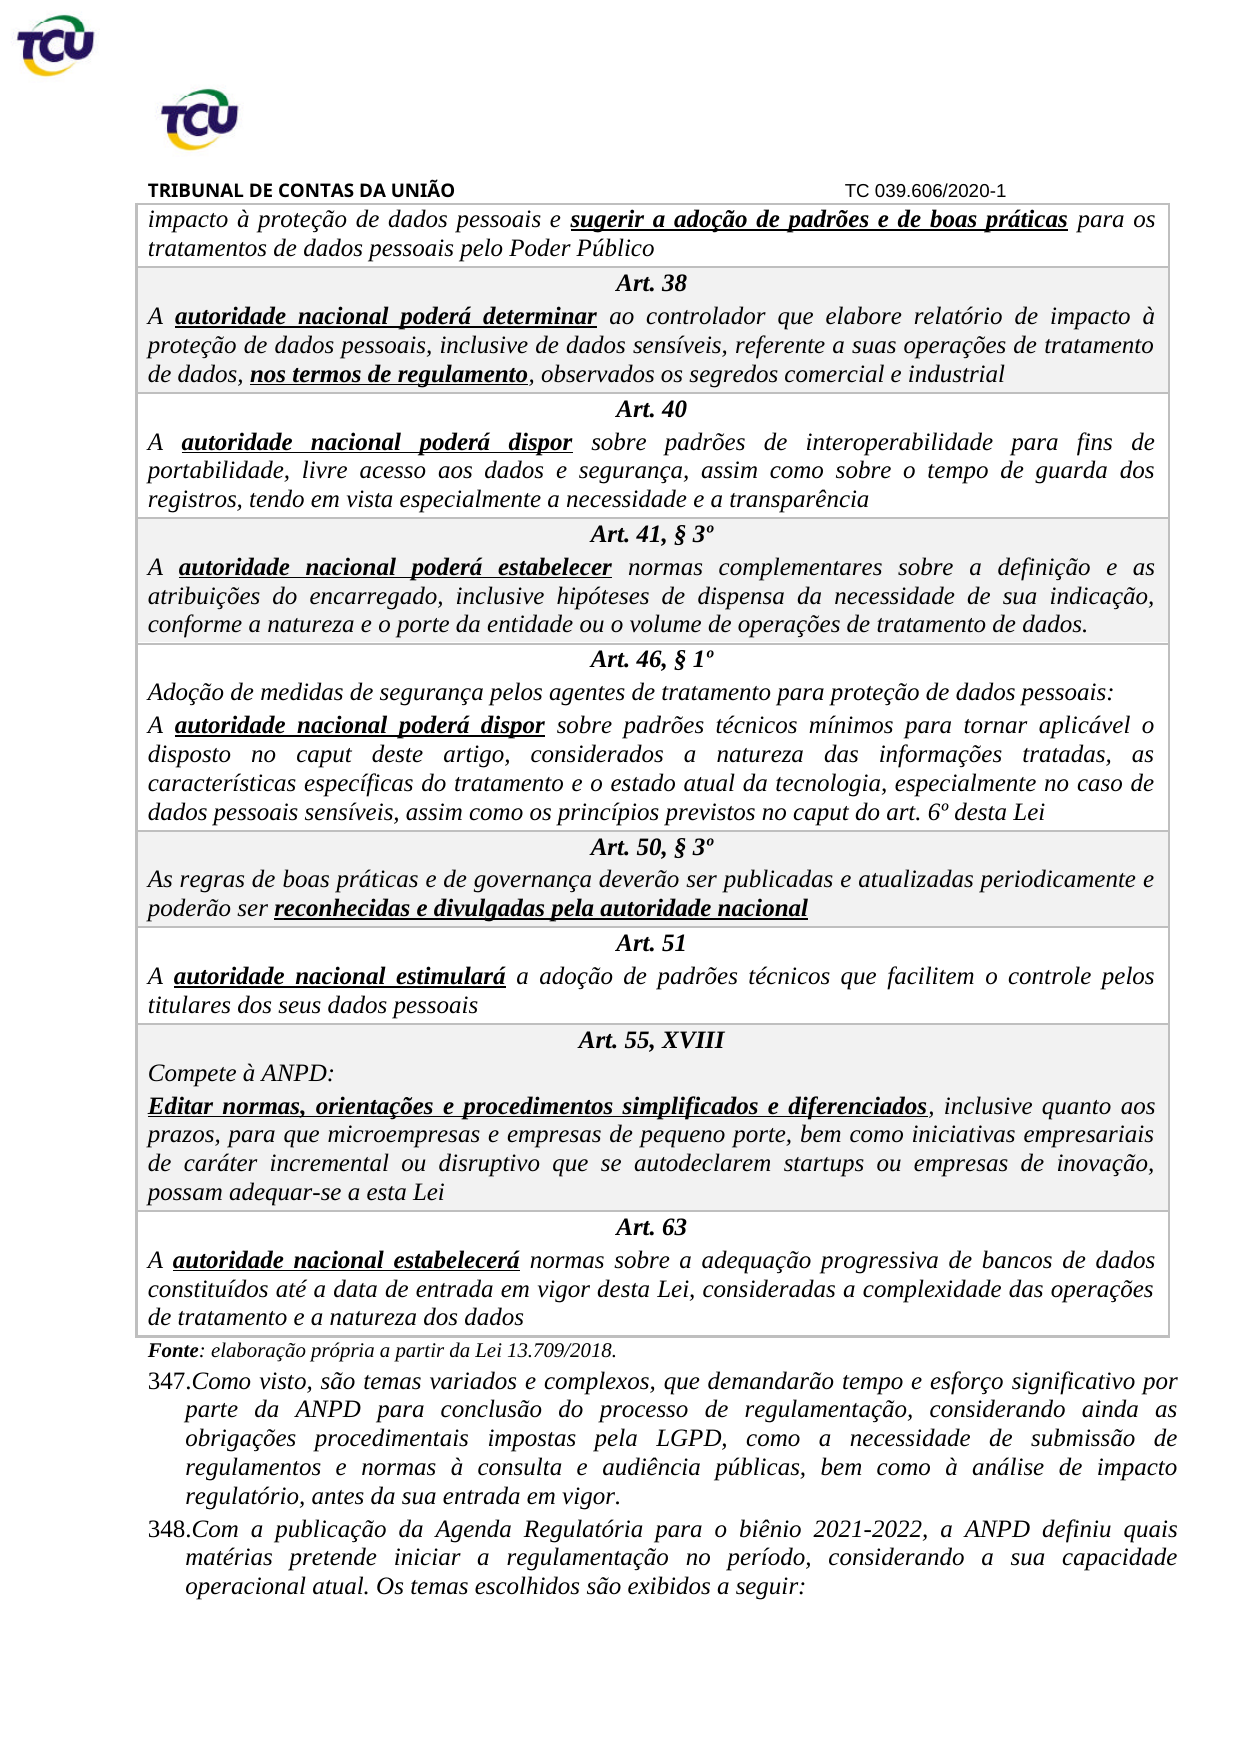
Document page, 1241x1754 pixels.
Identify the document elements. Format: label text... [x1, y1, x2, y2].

table_cell Art. 50, § 3º As regras de boas práticas e de governança deverão ser publicadas e atualizadas periodicamente e poderão ser reconhecidas e divulgadas pela autoridade nacional [138, 832, 1168, 926]
list Com a publicação da Agenda Regulatória para o biênio 2021-2022, a ANPD definiu quais matérias pretende iniciar a regulamentação no período, considerando a sua capacidade operacional atual. Os temas escolhidos são exibidos a seguir: [148, 1514, 1181, 1600]
table_cell impacto à proteção de dados pessoais e sugerir a adoção de padrões e de boas práticas para os tratamentos de dados pessoais pelo Poder Público [138, 205, 1168, 266]
table_cell Art. 46, § 1º Adoção de medidas de segurança pelos agentes de tratamento para proteção de dados pessoais: A autoridade nacional poderá dispor sobre padrões técnicos mínimos para tornar aplicável o disposto no caput deste artigo, considerados a natureza das informações tratadas, as características específicas do tratamento e o estado atual da tecnologia, especialmente no caso de dados pessoais sensíveis, assim como os princípios previstos no caput do art. 6º desta Lei [138, 645, 1168, 829]
table_cell Art. 51 A autoridade nacional estimulará a adoção de padrões técnicos que facilitem o controle pelos titulares dos seus dados pessoais [138, 928, 1168, 1023]
table_cell Art. 63 A autoridade nacional estabelecerá normas sobre a adequação progressiva de bancos de dados constituídos até a data de entrada em vigor desta Lei, consideradas a complexidade das operações de tratamento e a natureza dos dados [138, 1212, 1168, 1335]
table_cell Art. 40 A autoridade nacional poderá dispor sobre padrões de interoperabilidade para fins de portabilidade, livre acesso aos dados e segurança, assim como sobre o tempo de guarda dos registros, tendo em vista especialmente a necessidade e a transparência [138, 394, 1168, 517]
table_cell Art. 41, § 3º A autoridade nacional poderá estabelecer normas complementares sobre a definição e as atribuições do encarregado, inclusive hipóteses de dispensa da necessidade de sua indicação, conforme a natureza e o porte da entidade ou o volume de operações de tratamento de dados. [138, 519, 1168, 642]
list Como visto, são temas variados e complexos, que demandarão tempo e esforço significativo por parte da ANPD para conclusão do processo de regulamentação, considerando ainda as obrigações procedimentais impostas pela LGPD, como a necessidade de submissão de regulamentos e normas à consulta e audiência públicas, bem como à análise de impacto regulatório, antes da sua entrada em vigor. [148, 1366, 1181, 1509]
table_cell Art. 38 A autoridade nacional poderá determinar ao controlador que elabore relatório de impacto à proteção de dados pessoais, inclusive de dados sensíveis, referente a suas operações de tratamento de dados, nos termos de regulamento, observados os segredos comercial e industrial [138, 268, 1168, 392]
table_cell Art. 55, XVIII Compete à ANPD: Editar normas, orientações e procedimentos simplificados e diferenciados, inclusive quanto aos prazos, para que microempresas e empresas de pequeno porte, bem como iniciativas empresariais de caráter incremental ou disruptivo que se autodeclarem startups ou empresas de inovação, possam adequar-se a esta Lei [138, 1025, 1168, 1210]
text Fonte: elaboração própria a partir da Lei 13.709/2018. [148, 1337, 1181, 1362]
